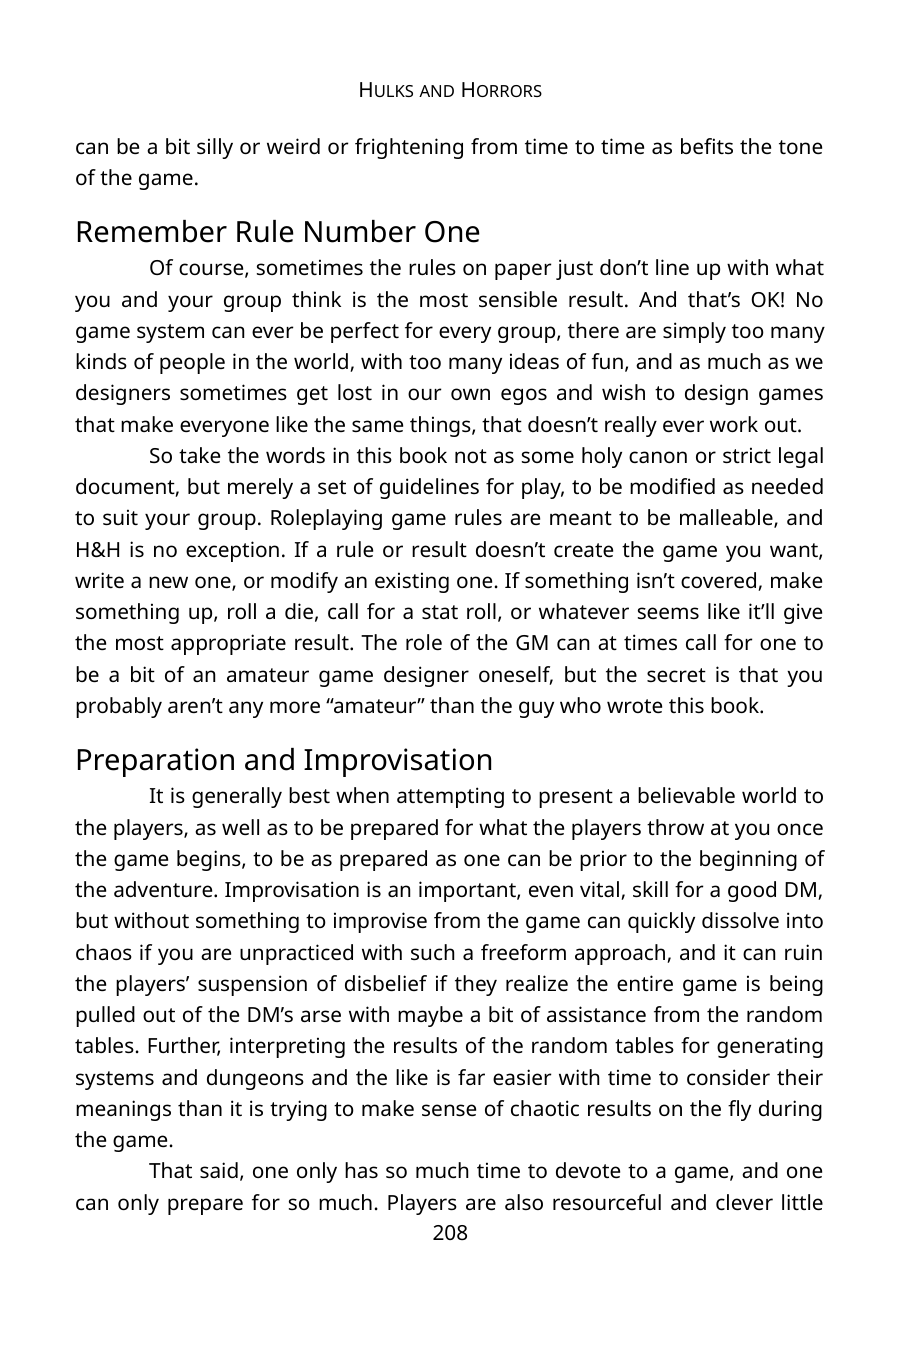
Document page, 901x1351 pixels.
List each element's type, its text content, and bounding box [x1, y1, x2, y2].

text It is generally best when attempting to present a believable world to the players, as well as to be prepared for what the players throw at you once the game begins, to be as prepared as one can be prior to the beginning of the adventure. Improvisation is an important, even vital, skill for a good DM, but without something to improvise from the game can quickly dissolve into chaos if you are unpracticed with such a freeform approach, and it can ruin the players’ suspension of disbelief if they realize the entire game is being pulled out of the DM’s arse with maybe a bit of assistance from the random tables. Further, interpreting the results of the random tables for generating systems and dungeons and the like is far easier with time to consider their meanings than it is trying to make sense of chaotic results on the fly during the game. [75, 781, 825, 1154]
subtitle Remember Rule Number One [75, 211, 825, 251]
text can be a bit silly or weird or frightening from time to time as befits the tone of the game. [75, 132, 825, 192]
subtitle Preparation and Improvisation [75, 739, 825, 778]
text Of course, sometimes the rules on paper just don’t line up with what you and your group think is the most sensible result. And that’s OK! No game system can ever be perfect for every group, there are simply too many kinds of people in the world, with too many ideas of fun, and as much as we designers sometimes get lost in our own egos and wish to design games that make everyone like the same things, that doesn’t really ever work out. [75, 253, 825, 438]
text So take the words in this book not as some holy canon or strict legal document, but merely a set of guidelines for play, to be modified as needed to suit your group. Roleplaying game rules are meant to be malleable, and H&H is no exception. If a rule or result doesn’t create the game you want, write a new one, or modify an existing one. If something isn’t covered, make something up, roll a die, call for a stat roll, or whatever seems like it’ll give the most appropriate result. The role of the GM can at times call for one to be a bit of an amateur game designer oneself, but the secret is that you probably aren’t any more “amateur” than the guy who wrote this book. [75, 441, 825, 719]
text That said, one only has so much time to devote to a game, and one can only prepare for so much. Players are also resourceful and clever little [75, 1156, 825, 1216]
